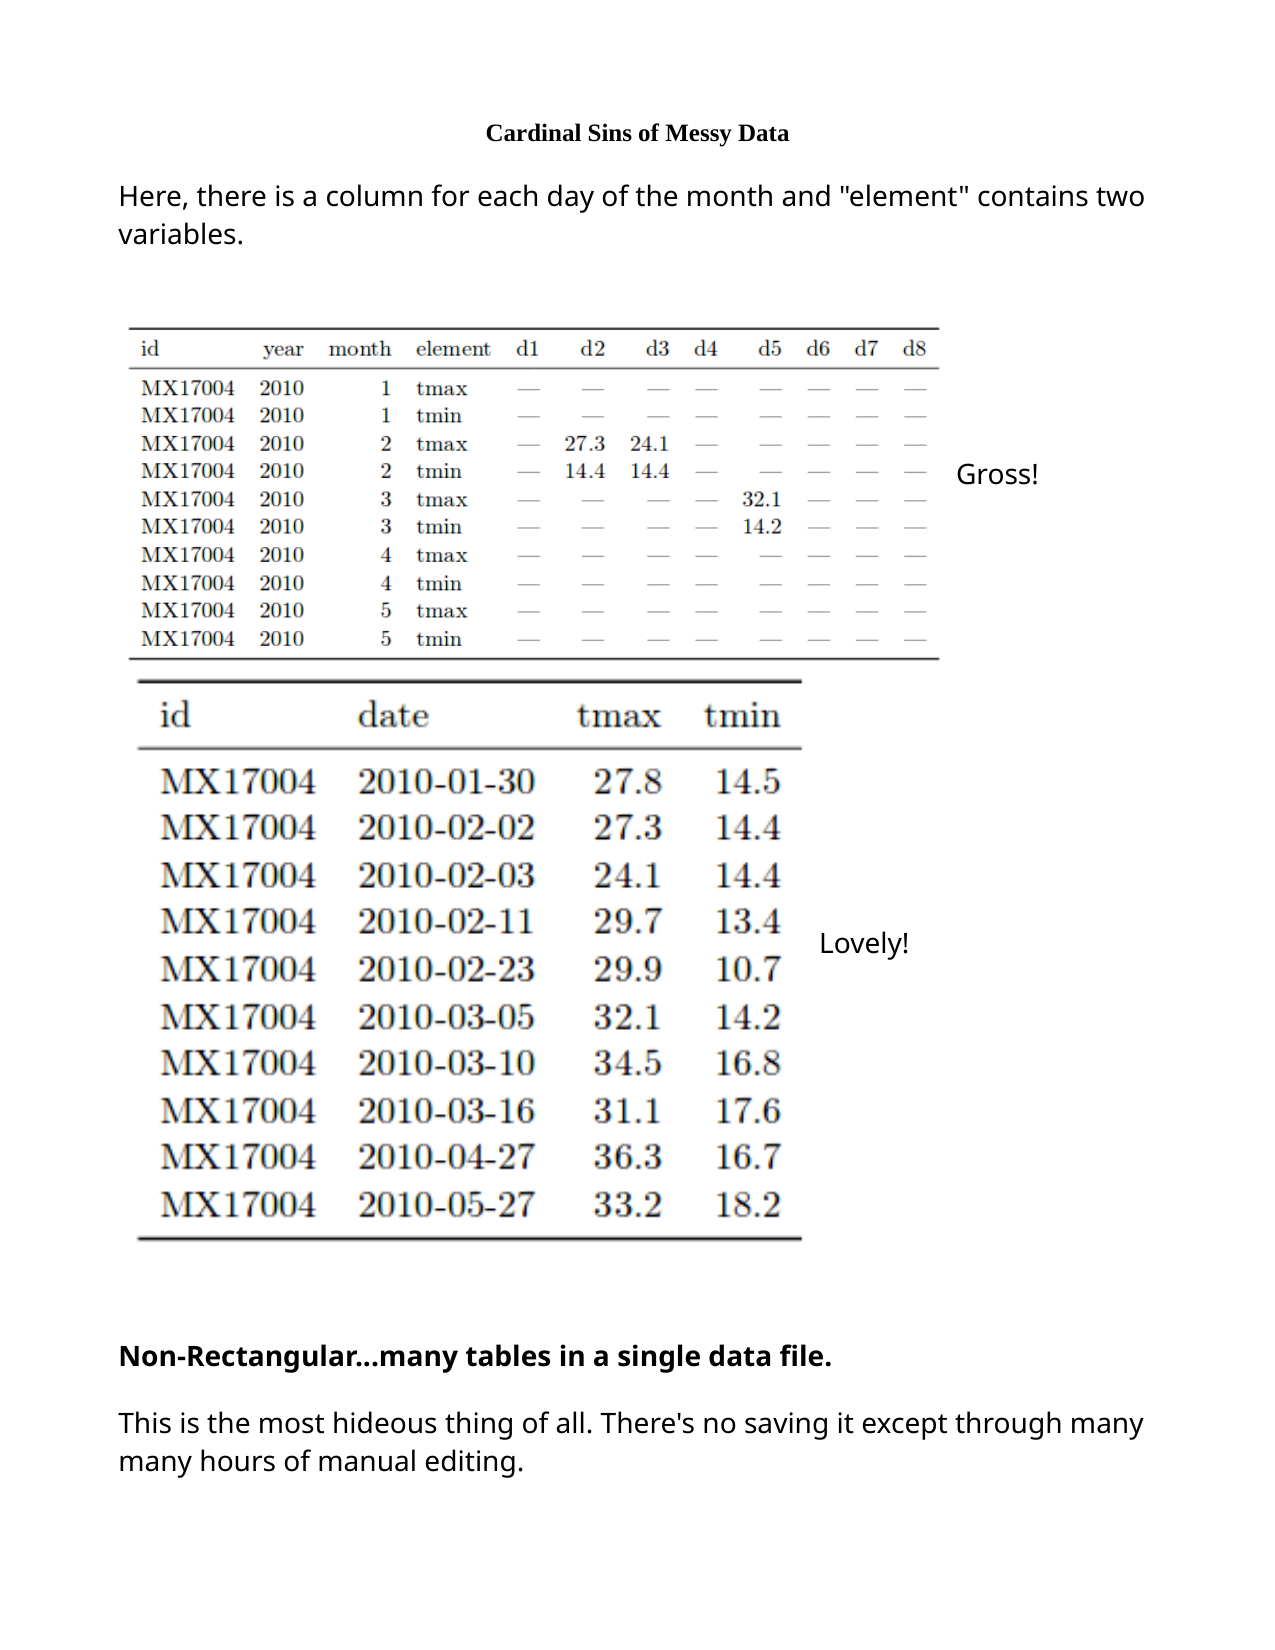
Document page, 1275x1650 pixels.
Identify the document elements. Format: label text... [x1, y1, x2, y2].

text Lovely! [819, 924, 1157, 962]
text This is the most hideous thing of all. There's no saving it except through many many hours of manual editing. [118, 1403, 1157, 1480]
text Here, there is a column for each day of the month and "element" contains two variables. [118, 176, 1157, 253]
text [118, 924, 127, 962]
text Non-Rectangular...many tables in a single data file. [118, 1336, 1157, 1374]
picture [120, 320, 956, 1257]
text Gross! [956, 454, 1157, 493]
